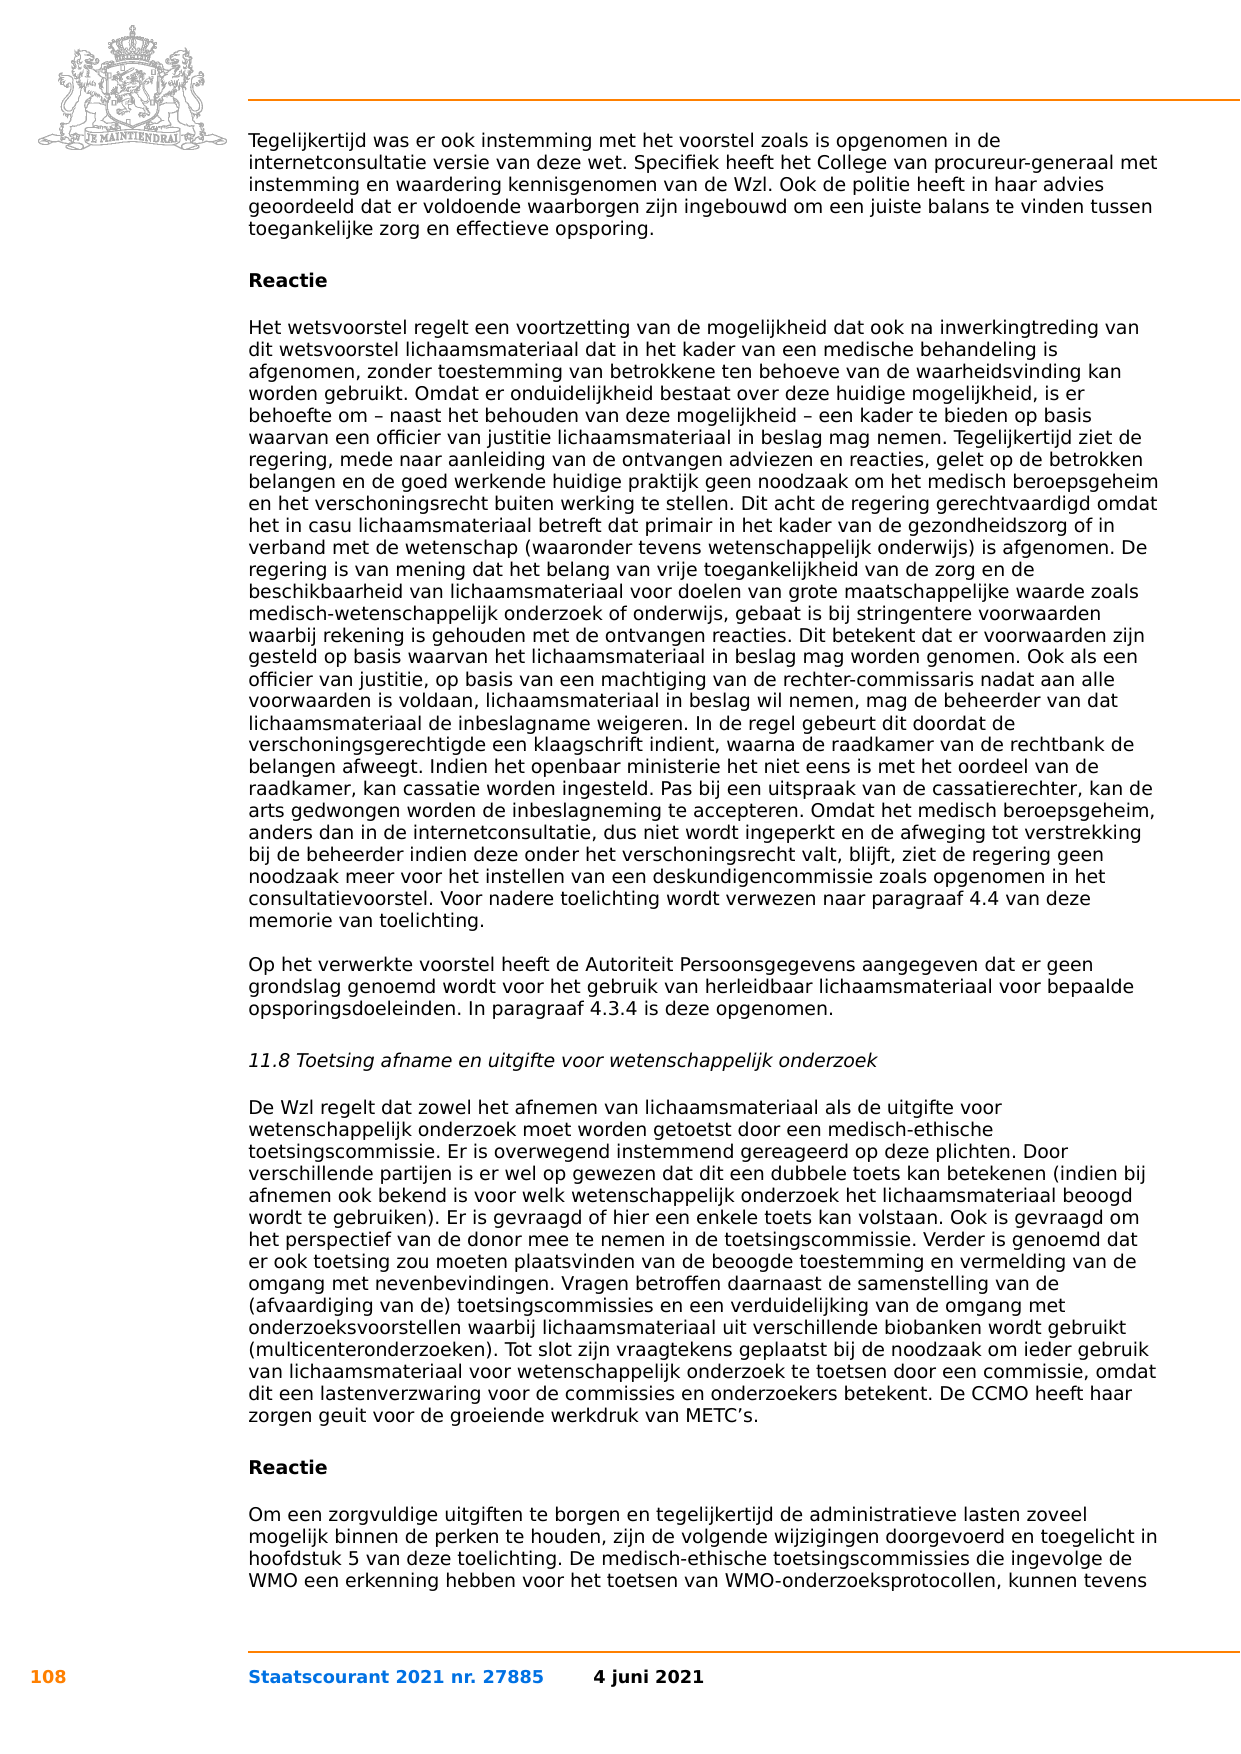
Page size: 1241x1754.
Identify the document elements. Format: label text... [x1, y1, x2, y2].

subtitle 11.8 Toetsing afname en uitgifte voor wetenschappelijk onderzoek [248, 1050, 1163, 1072]
subtitle Reactie [248, 1457, 1163, 1479]
text Tegelijkertijd was er ook instemming met het voorstel zoals is opgenomen in de internetconsultatie versie van deze wet. Specifiek heeft het College van procureur-generaal met instemming en waardering kennisgenomen van de Wzl. Ook de politie heeft in haar advies geoordeeld dat er voldoende waarborgen zijn ingebouwd om een juiste balans te vinden tussen toegankelijke zorg en effectieve opsporing. [248, 130, 1163, 240]
text Om een zorgvuldige uitgiften te borgen en tegelijkertijd de administratieve lasten zoveel mogelijk binnen de perken te houden, zijn de volgende wijzigingen doorgevoerd en toegelicht in hoofdstuk 5 van deze toelichting. De medisch-ethische toetsingscommissies die ingevolge de WMO een erkenning hebben voor het toetsen van WMO-onderzoeksprotocollen, kunnen tevens [248, 1504, 1163, 1592]
text Het wetsvoorstel regelt een voortzetting van de mogelijkheid dat ook na inwerkingtreding van dit wetsvoorstel lichaamsmateriaal dat in het kader van een medische behandeling is afgenomen, zonder toestemming van betrokkene ten behoeve van de waarheidsvinding kan worden gebruikt. Omdat er onduidelijkheid bestaat over deze huidige mogelijkheid, is er behoefte om – naast het behouden van deze mogelijkheid – een kader te bieden op basis waarvan een officier van justitie lichaamsmateriaal in beslag mag nemen. Tegelijkertijd ziet de regering, mede naar aanleiding van de ontvangen adviezen en reacties, gelet op de betrokken belangen en de goed werkende huidige praktijk geen noodzaak om het medisch beroepsgeheim en het verschoningsrecht buiten werking te stellen. Dit acht de regering gerechtvaardigd omdat het in casu lichaamsmateriaal betreft dat primair in het kader van de gezondheidszorg of in verband met de wetenschap (waaronder tevens wetenschappelijk onderwijs) is afgenomen. De regering is van mening dat het belang van vrije toegankelijkheid van de zorg en de beschikbaarheid van lichaamsmateriaal voor doelen van grote maatschappelijke waarde zoals medisch-wetenschappelijk onderzoek of onderwijs, gebaat is bij stringentere voorwaarden waarbij rekening is gehouden met de ontvangen reacties. Dit betekent dat er voorwaarden zijn gesteld op basis waarvan het lichaamsmateriaal in beslag mag worden genomen. Ook als een officier van justitie, op basis van een machtiging van de rechter-commissaris nadat aan alle voorwaarden is voldaan, lichaamsmateriaal in beslag wil nemen, mag de beheerder van dat lichaamsmateriaal de inbeslagname weigeren. In de regel gebeurt dit doordat de verschoningsgerechtigde een klaagschrift indient, waarna de raadkamer van de rechtbank de belangen afweegt. Indien het openbaar ministerie het niet eens is met het oordeel van de raadkamer, kan cassatie worden ingesteld. Pas bij een uitspraak van de cassatierechter, kan de arts gedwongen worden de inbeslagneming te accepteren. Omdat het medisch beroepsgeheim, anders dan in de internetconsultatie, dus niet wordt ingeperkt en de afweging tot verstrekking bij de beheerder indien deze onder het verschoningsrecht valt, blijft, ziet de regering geen noodzaak meer voor het instellen van een deskundigencommissie zoals opgenomen in het consultatievoorstel. Voor nadere toelichting wordt verwezen naar paragraaf 4.4 van deze memorie van toelichting. [248, 317, 1163, 932]
subtitle Reactie [248, 270, 1163, 292]
picture [38, 25, 227, 150]
text De Wzl regelt dat zowel het afnemen van lichaamsmateriaal als de uitgifte voor wetenschappelijk onderzoek moet worden getoetst door een medisch-ethische toetsingscommissie. Er is overwegend instemmend gereageerd op deze plichten. Door verschillende partijen is er wel op gewezen dat dit een dubbele toets kan betekenen (indien bij afnemen ook bekend is voor welk wetenschappelijk onderzoek het lichaamsmateriaal beoogd wordt te gebruiken). Er is gevraagd of hier een enkele toets kan volstaan. Ook is gevraagd om het perspectief van de donor mee te nemen in de toetsingscommissie. Verder is genoemd dat er ook toetsing zou moeten plaatsvinden van de beoogde toestemming en vermelding van de omgang met nevenbevindingen. Vragen betroffen daarnaast de samenstelling van de (afvaardiging van de) toetsingscommissies en een verduidelijking van de omgang met onderzoeksvoorstellen waarbij lichaamsmateriaal uit verschillende biobanken wordt gebruikt (multicenteronderzoeken). Tot slot zijn vraagtekens geplaatst bij de noodzaak om ieder gebruik van lichaamsmateriaal voor wetenschappelijk onderzoek te toetsen door een commissie, omdat dit een lastenverzwaring voor de commissies en onderzoekers betekent. De CCMO heeft haar zorgen geuit voor de groeiende werkdruk van METC’s. [248, 1097, 1163, 1427]
text Op het verwerkte voorstel heeft de Autoriteit Persoonsgegevens aangegeven dat er geen grondslag genoemd wordt voor het gebruik van herleidbaar lichaamsmateriaal voor bepaalde opsporingsdoeleinden. In paragraaf 4.3.4 is deze opgenomen. [248, 954, 1163, 1020]
